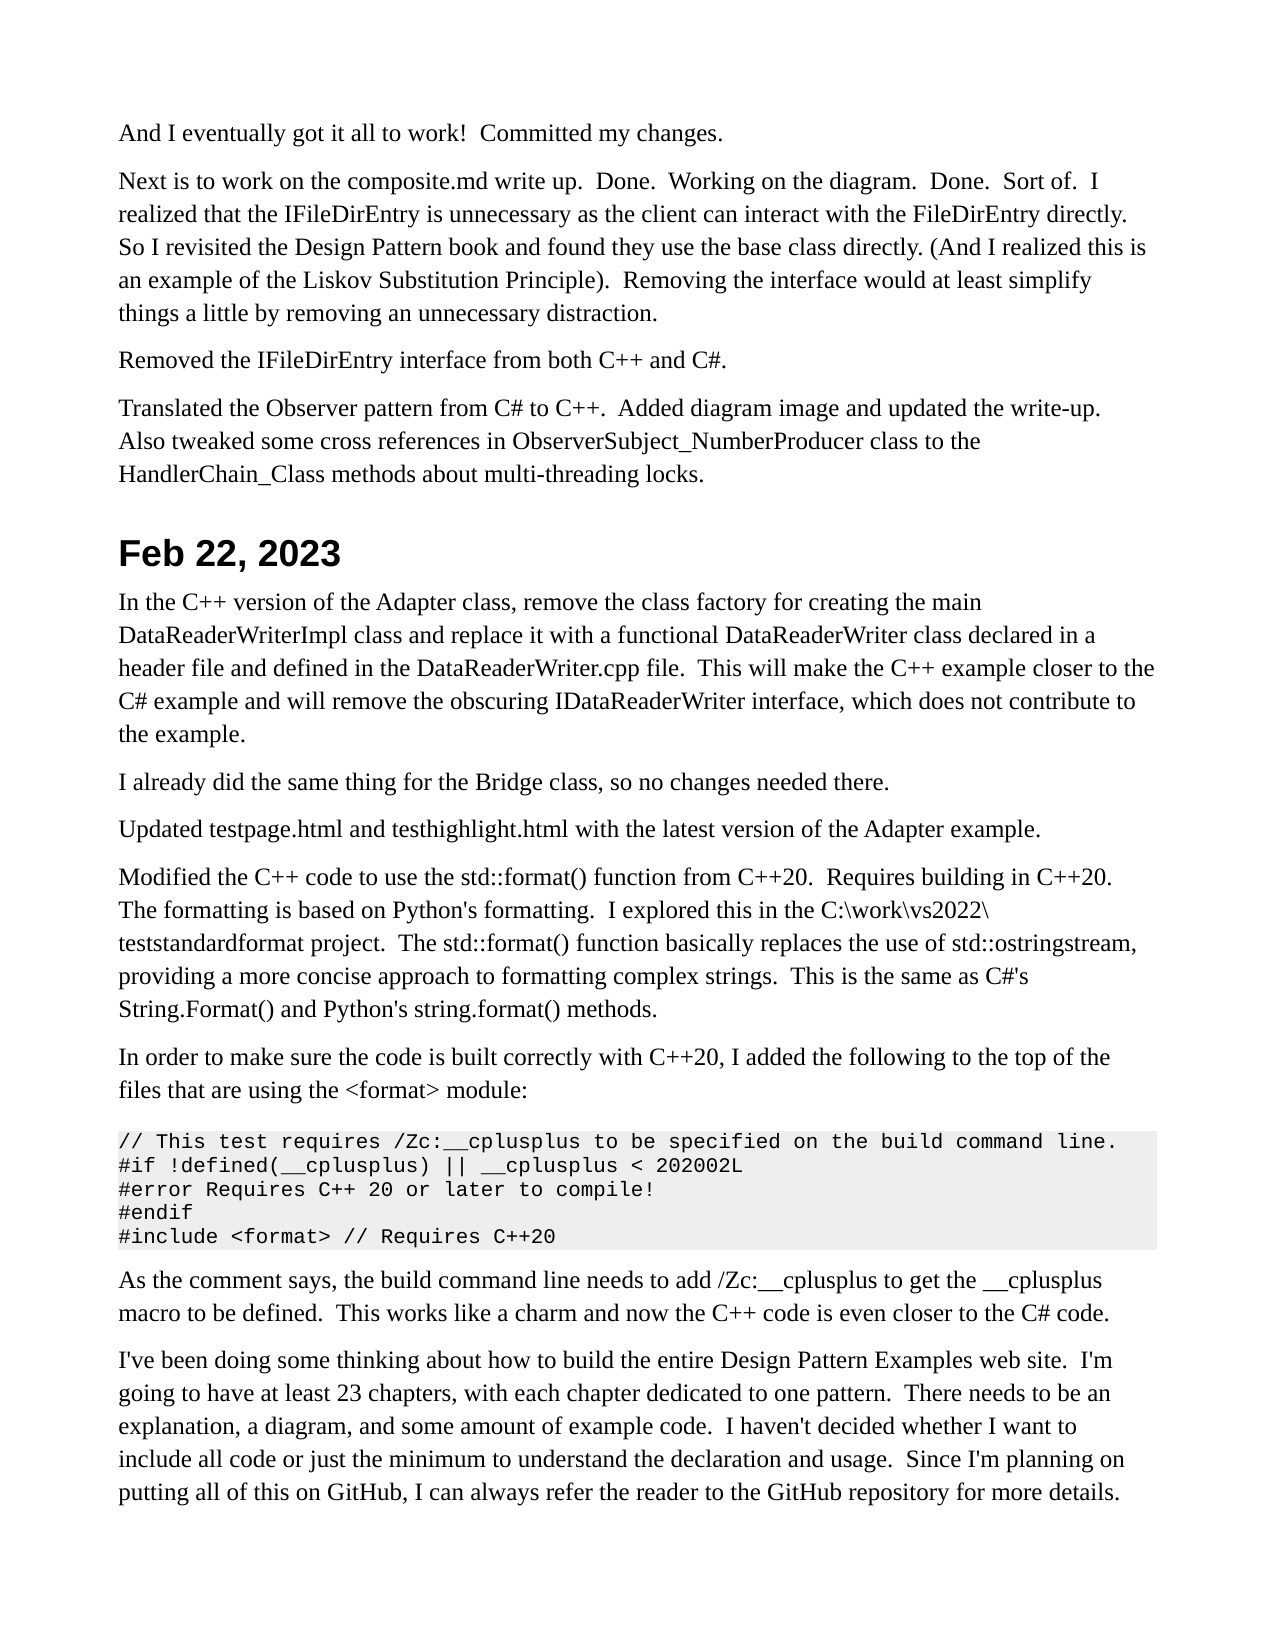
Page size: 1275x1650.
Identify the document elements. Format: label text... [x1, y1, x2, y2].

text #if !defined(__cplusplus) || __cplusplus < 202002L [118, 1155, 1157, 1179]
text #include <format> // Requires C++20 [118, 1226, 1157, 1250]
text Modified the C++ code to use the std::format() function from C++20. Requires building in C++20. The formatting is based on Python's formatting. I explored this in the C:\work\vs2022\teststandardformat project. The std::format() function basically replaces the use of std::ostringstream, providing a more concise approach to formatting complex strings. This is the same as C#'s String.Format() and Python's string.format() methods. [118, 862, 1157, 1023]
text #error Requires C++ 20 or later to compile! [118, 1179, 1157, 1202]
text Updated testpage.html and testhighlight.html with the latest version of the Adapter example. [118, 814, 1157, 843]
text As the comment says, the build command line needs to add /Zc:__cplusplus to get the __cplusplus macro to be defined. This works like a charm and now the C++ code is even closer to the C# code. [118, 1265, 1157, 1326]
text In the C++ version of the Adapter class, remove the class factory for creating the main DataReaderWriterImpl class and replace it with a functional DataReaderWriter class declared in a header file and defined in the DataReaderWriter.cpp file. This will make the C++ example closer to the C# example and will remove the obscuring IDataReaderWriter interface, which does not contribute to the example. [118, 587, 1157, 748]
text Next is to work on the composite.md write up. Done. Working on the diagram. Done. Sort of. I realized that the IFileDirEntry is unnecessary as the client can interact with the FileDirEntry directly. So I revisited the Design Pattern book and found they use the base class directly. (And I realized this is an example of the Liskov Substitution Principle). Removing the interface would at least simplify things a little by removing an unnecessary distraction. [118, 166, 1157, 327]
text And I eventually got it all to work! Committed my changes. [118, 118, 1157, 147]
text I've been doing some thinking about how to build the entire Design Pattern Examples web site. I'm going to have at least 23 chapters, with each chapter dedicated to one pattern. There needs to be an explanation, a diagram, and some amount of example code. I haven't decided whether I want to include all code or just the minimum to understand the declaration and usage. Since I'm planning on putting all of this on GitHub, I can always refer the reader to the GitHub repository for more details. [118, 1345, 1157, 1506]
subtitle Feb 22, 2023 [118, 532, 1157, 575]
text In order to make sure the code is built correctly with C++20, I added the following to the top of the files that are using the <format> module: [118, 1042, 1157, 1104]
text #endif [118, 1202, 1157, 1226]
text // This test requires /Zc:__cplusplus to be specified on the build command line. [118, 1131, 1157, 1155]
text I already did the same thing for the Bridge class, so no changes needed there. [118, 767, 1157, 796]
text Removed the IFileDirEntry interface from both C++ and C#. [118, 345, 1157, 374]
text Translated the Observer pattern from C# to C++. Added diagram image and updated the write-up. Also tweaked some cross references in ObserverSubject_NumberProducer class to the HandlerChain_Class methods about multi-threading locks. [118, 393, 1157, 488]
